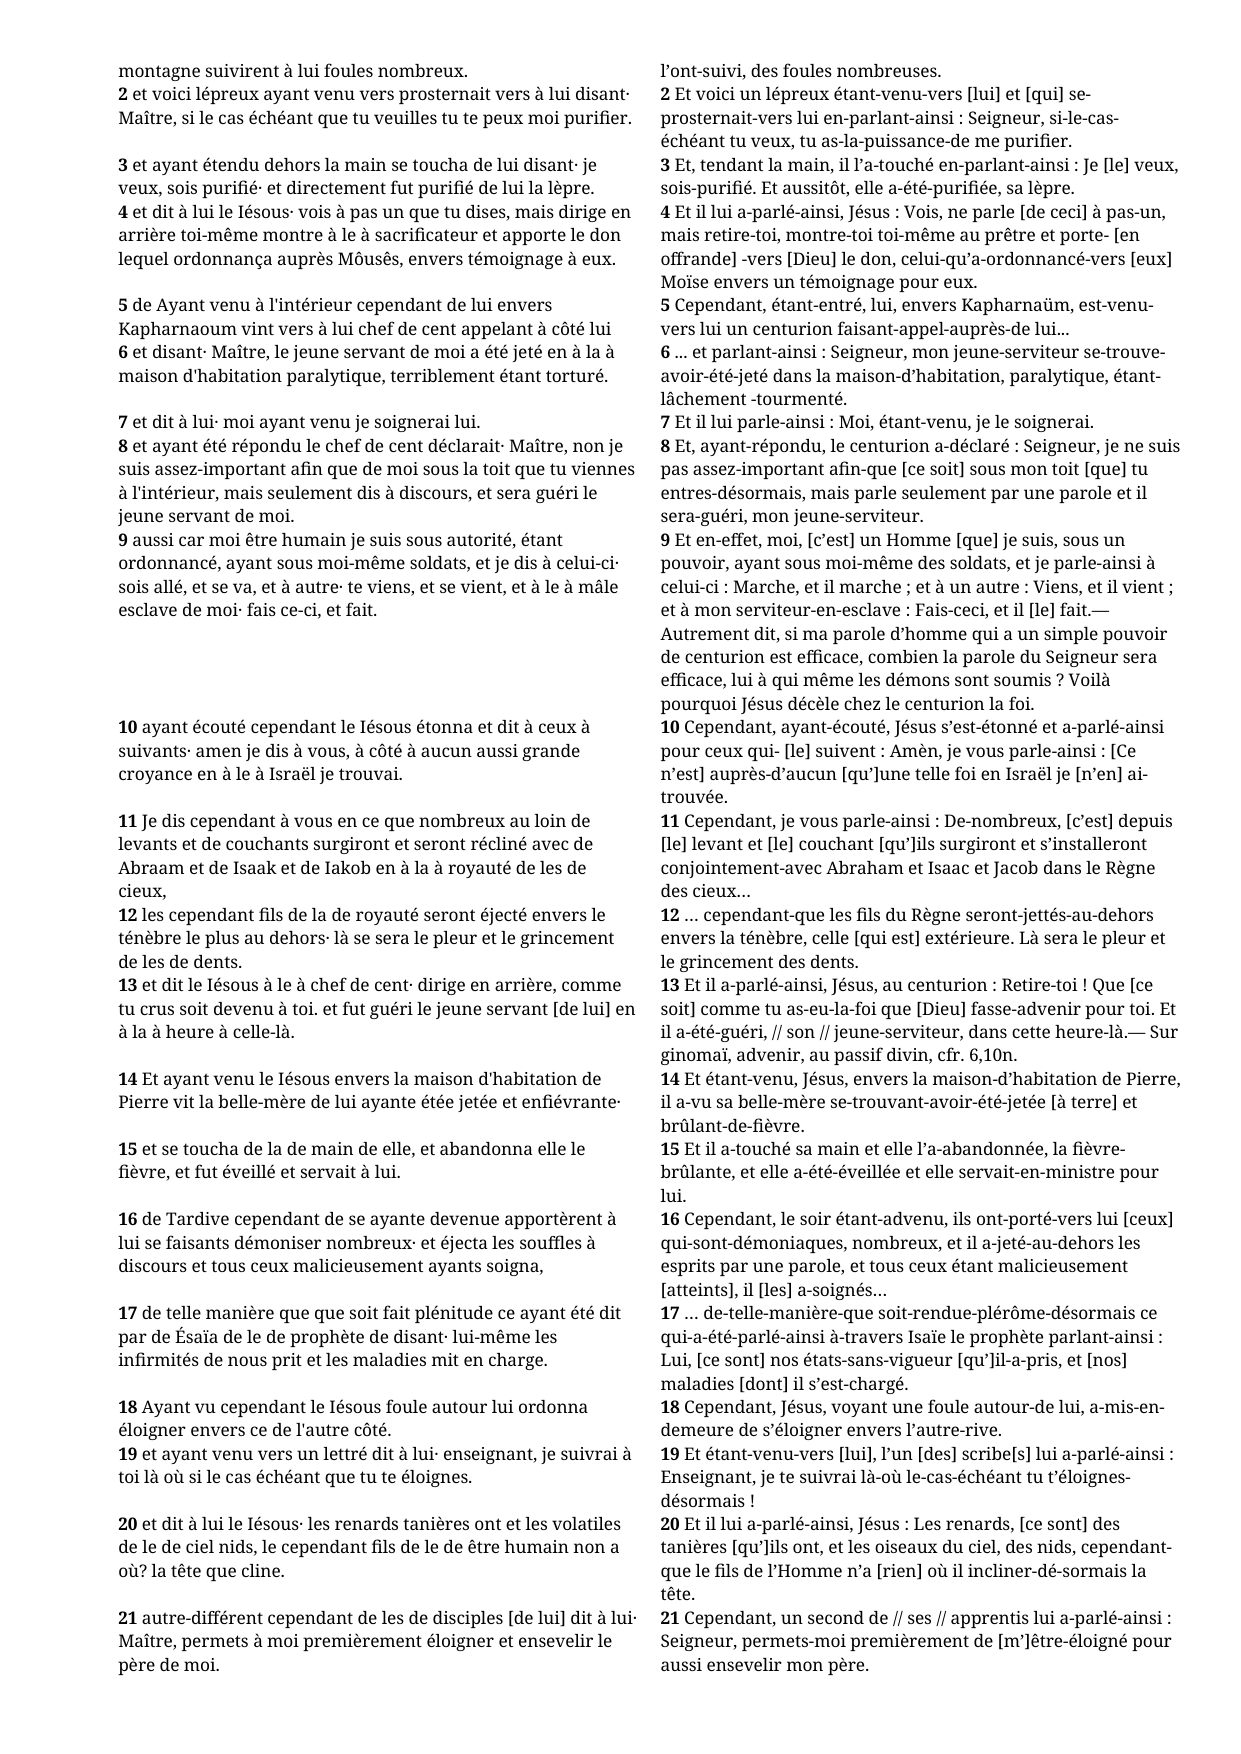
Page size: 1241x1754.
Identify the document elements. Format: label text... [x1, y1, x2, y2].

table_cell 20 Et il lui a-parlé-ainsi, Jésus : Les renards, [ce sont] des tanières [qu’]ils ont, et les oiseaux du ciel, des nids, cependant-que le fils de l’Homme n’a [rien] où il incliner-dé-sormais la tête. [660, 1512, 1181, 1606]
table_header 1 Étant-descendu cependant, lui, loin-de la montagne, elles l’ont-suivi, des foules nombreuses. [660, 59, 1181, 82]
table_cell 12 … cependant-que les fils du Règne seront-jettés-au-dehors envers la ténèbre, celle [qui est] extérieure. Là sera le pleur et le grincement des dents. [660, 903, 1181, 973]
table_cell 14 Et ayant venu le Iésous envers la maison d'habitation de Pierre vit la belle-mère de lui ayante étée jetée et enfiévrante· [118, 1067, 639, 1137]
table_header [639, 59, 660, 82]
table_cell 2 et voici lépreux ayant venu vers prosternait vers à lui disant· Maître, si le cas échéant que tu veuilles tu te peux moi purifier. [118, 83, 639, 153]
table_cell [639, 528, 660, 715]
table_cell [639, 715, 660, 809]
table_cell [639, 1208, 660, 1301]
table_cell 7 Et il lui parle-ainsi : Moi, étant-venu, je le soignerai. [660, 411, 1181, 434]
table_cell 11 Je dis cependant à vous en ce que nombreux au loin de levants et de couchants surgiront et seront récliné avec de Abraam et de Isaak et de Iakob en à la à royauté de les de cieux, [118, 809, 639, 903]
table_cell [639, 411, 660, 434]
table_cell 8 Et, ayant-répondu, le centurion a-déclaré : Seigneur, je ne suis pas assez-important afin-que [ce soit] sous mon toit [que] tu entres-désormais, mais parle seulement par une parole et il sera-guéri, mon jeune-serviteur. [660, 434, 1181, 528]
table_cell 21 Cependant, un second de // ses // apprentis lui a-parlé-ainsi : Seigneur, permets-moi premièrement de [m’]être-éloigné pour aussi ensevelir mon père. [660, 1606, 1181, 1676]
table_cell 8 et ayant été répondu le chef de cent déclarait· Maître, non je suis assez-important afin que de moi sous la toit que tu viennes à l'intérieur, mais seulement dis à discours, et sera guéri le jeune servant de moi. [118, 434, 639, 528]
table_cell 4 Et il lui a-parlé-ainsi, Jésus : Vois, ne parle [de ceci] à pas-un, mais retire-toi, montre-toi toi-même au prêtre et porte- [en offrande] -vers [Dieu] le don, celui-qu’a-ordonnancé-vers [eux] Moïse envers un témoignage pour eux. [660, 200, 1181, 293]
table_cell 10 ayant écouté cependant le Iésous étonna et dit à ceux à suivants· amen je dis à vous, à côté à aucun aussi grande croyance en à le à Israël je trouvai. [118, 715, 639, 809]
table_cell 13 Et il a-parlé-ainsi, Jésus, au centurion : Retire-toi ! Que [ce soit] comme tu as-eu-la-foi que [Dieu] fasse-advenir pour toi. Et il a-été-guéri, // son // jeune-serviteur, dans cette heure-là.— Sur ginomaï, advenir, au passif divin, cfr. 6,10n. [660, 973, 1181, 1067]
table_cell [639, 1137, 660, 1207]
table_cell [639, 903, 660, 973]
table_cell 13 et dit le Iésous à le à chef de cent· dirige en arrière, comme tu crus soit devenu à toi. et fut guéri le jeune servant [de lui] en à la à heure à celle-là. [118, 973, 639, 1067]
table_cell [639, 1606, 660, 1676]
table_cell [639, 1067, 660, 1137]
table_cell 18 Cependant, Jésus, voyant une foule autour-de lui, a-mis-en-demeure de s’éloigner envers l’autre-rive. [660, 1395, 1181, 1442]
table_cell 6 ... et parlant-ainsi : Seigneur, mon jeune-serviteur se-trouve-avoir-été-jeté dans la maison-d’habitation, paralytique, étant- lâchement -tourmenté. [660, 340, 1181, 411]
table_cell 20 et dit à lui le Iésous· les renards tanières ont et les volatiles de le de ciel nids, le cependant fils de le de être humain non a où? la tête que cline. [118, 1512, 639, 1606]
table_cell [639, 434, 660, 528]
table_cell 4 et dit à lui le Iésous· vois à pas un que tu dises, mais dirige en arrière toi-même montre à le à sacrificateur et apporte le don lequel ordonnança auprès Môusês, envers témoignage à eux. [118, 200, 639, 293]
table_cell [639, 1395, 660, 1442]
table_cell 19 et ayant venu vers un lettré dit à lui· enseignant, je suivrai à toi là où si le cas échéant que tu te éloignes. [118, 1442, 639, 1512]
table_cell 5 Cependant, étant-entré, lui, envers Kapharnaüm, est-venu-vers lui un centurion faisant-appel-auprès-de lui... [660, 294, 1181, 340]
table_cell 18 Ayant vu cependant le Iésous foule autour lui ordonna éloigner envers ce de l'autre côté. [118, 1395, 639, 1442]
table_cell [639, 1301, 660, 1395]
table_cell [639, 83, 660, 153]
table_cell 3 et ayant étendu dehors la main se toucha de lui disant· je veux, sois purifié· et directement fut purifié de lui la lèpre. [118, 153, 639, 200]
table_cell 21 autre-différent cependant de les de disciples [de lui] dit à lui· Maître, permets à moi premièrement éloigner et ensevelir le père de moi. [118, 1606, 639, 1676]
table_cell [639, 1442, 660, 1512]
table_cell 10 Cependant, ayant-écouté, Jésus s’est-étonné et a-parlé-ainsi pour ceux qui- [le] suivent : Amèn, je vous parle-ainsi : [Ce n’est] auprès-d’aucun [qu’]une telle foi en Israël je [n’en] ai-trouvée. [660, 715, 1181, 809]
table_cell [639, 200, 660, 293]
table_cell 9 Et en-effet, moi, [c’est] un Homme [que] je suis, sous un pouvoir, ayant sous moi-même des soldats, et je parle-ainsi à celui-ci : Marche, et il marche ; et à un autre : Viens, et il vient ; et à mon serviteur-en-esclave : Fais-ceci, et il [le] fait.— Autrement dit, si ma parole d’homme qui a un simple pouvoir de centurion est efficace, combien la parole du Seigneur sera efficace, lui à qui même les démons sont soumis ? Voilà pourquoi Jésus décèle chez le centurion la foi. [660, 528, 1181, 715]
table_cell 17 … de-telle-manière-que soit-rendue-plérôme-désormais ce qui-a-été-parlé-ainsi à-travers Isaïe le prophète parlant-ainsi : Lui, [ce sont] nos états-sans-vigueur [qu’]il-a-pris, et [nos] maladies [dont] il s’est-chargé. [660, 1301, 1181, 1395]
table_cell 15 et se toucha de la de main de elle, et abandonna elle le fièvre, et fut éveillé et servait à lui. [118, 1137, 639, 1207]
table_cell 16 Cependant, le soir étant-advenu, ils ont-porté-vers lui [ceux] qui-sont-démoniaques, nombreux, et il a-jeté-au-dehors les esprits par une parole, et tous ceux étant malicieusement [atteints], il [les] a-soignés… [660, 1208, 1181, 1301]
table_cell 16 de Tardive cependant de se ayante devenue apportèrent à lui se faisants démoniser nombreux· et éjecta les souffles à discours et tous ceux malicieusement ayants soigna, [118, 1208, 639, 1301]
table_cell [639, 1512, 660, 1606]
table_cell 7 et dit à lui· moi ayant venu je soignerai lui. [118, 411, 639, 434]
table_cell [639, 153, 660, 200]
table_header 1 de Ayant descendu cependant de lui au loin de le de montagne suivirent à lui foules nombreux. [118, 59, 639, 82]
table_cell 14 Et étant-venu, Jésus, envers la maison-d’habitation de Pierre, il a-vu sa belle-mère se-trouvant-avoir-été-jetée [à terre] et brûlant-de-fièvre. [660, 1067, 1181, 1137]
table_cell 11 Cependant, je vous parle-ainsi : De-nombreux, [c’est] depuis [le] levant et [le] couchant [qu’]ils surgiront et s’installeront conjointement-avec Abraham et Isaac et Jacob dans le Règne des cieux… [660, 809, 1181, 903]
table_cell 5 de Ayant venu à l'intérieur cependant de lui envers Kapharnaoum vint vers à lui chef de cent appelant à côté lui [118, 294, 639, 340]
table_cell 6 et disant· Maître, le jeune servant de moi a été jeté en à la à maison d'habitation paralytique, terriblement étant torturé. [118, 340, 639, 411]
table_cell 9 aussi car moi être humain je suis sous autorité, étant ordonnancé, ayant sous moi-même soldats, et je dis à celui-ci· sois allé, et se va, et à autre· te viens, et se vient, et à le à mâle esclave de moi· fais ce-ci, et fait. [118, 528, 639, 715]
table_cell [639, 973, 660, 1067]
table_cell 3 Et, tendant la main, il l’a-touché en-parlant-ainsi : Je [le] veux, sois-purifié. Et aussitôt, elle a-été-purifiée, sa lèpre. [660, 153, 1181, 200]
table_cell 17 de telle manière que que soit fait plénitude ce ayant été dit par de Ésaïa de le de prophète de disant· lui-même les infirmités de nous prit et les maladies mit en charge. [118, 1301, 639, 1395]
table_cell [639, 294, 660, 340]
table_cell 2 Et voici un lépreux étant-venu-vers [lui] et [qui] se-prosternait-vers lui en-parlant-ainsi : Seigneur, si-le-cas-échéant tu veux, tu as-la-puissance-de me purifier. [660, 83, 1181, 153]
table_cell 12 les cependant fils de la de royauté seront éjecté envers le ténèbre le plus au dehors· là se sera le pleur et le grincement de les de dents. [118, 903, 639, 973]
table_cell 15 Et il a-touché sa main et elle l’a-abandonnée, la fièvre-brûlante, et elle a-été-éveillée et elle servait-en-ministre pour lui. [660, 1137, 1181, 1207]
table_cell 19 Et étant-venu-vers [lui], l’un [des] scribe[s] lui a-parlé-ainsi : Enseignant, je te suivrai là-où le-cas-échéant tu t’éloignes-désormais ! [660, 1442, 1181, 1512]
table_cell [639, 809, 660, 903]
table_cell [639, 340, 660, 411]
